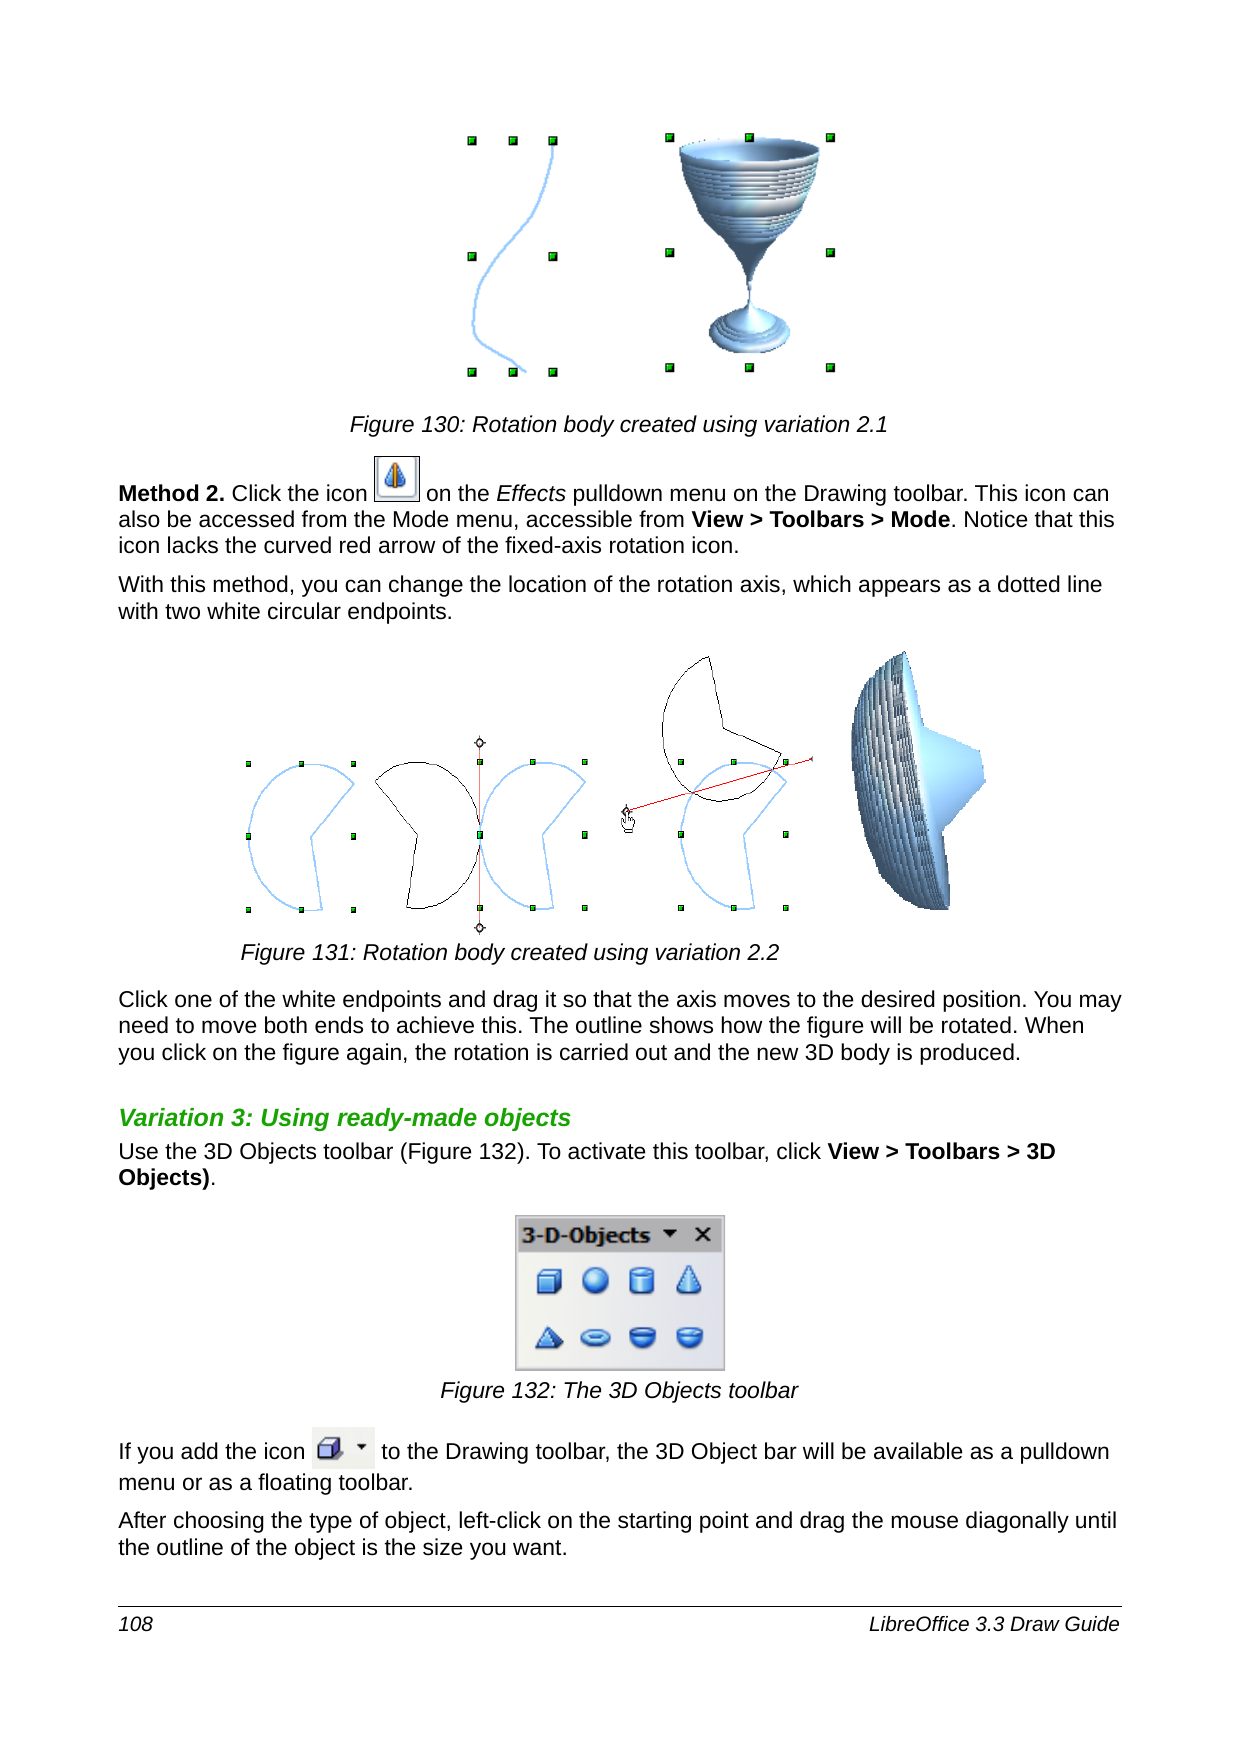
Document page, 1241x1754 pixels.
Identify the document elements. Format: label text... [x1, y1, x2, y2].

text Method 2. Click the icon on the Effects pulldown menu on the Drawing toolbar. This icon can also be accessed from the Mode menu, accessible from View > Toolbars > Mode. Notice that this icon lacks the curved red arrow of the fixed-axis rotation icon. [118, 456, 1122, 559]
text After choosing the type of object, left-click on the starting point and drag the mouse diagonally until the outline of the object is the size you want. [118, 1507, 1122, 1560]
text Click one of the white endpoints and drag it so that the axis moves to the desired position. You may need to move both ends to achieve this. The outline shows how the figure will be rotated. When you click on the figure again, the rotation is carried out and the new 3D body is produced. [118, 986, 1122, 1065]
text If you add the icon to the Drawing toolbar, the 3D Object bar will be available as a pulldown menu or as a floating toolbar. [118, 1427, 1122, 1495]
subtitle Variation 3: Using ready-made objects [118, 1103, 1122, 1131]
text Figure 132: The 3D Objects toolbar [431, 1377, 810, 1404]
text Use the 3D Objects toolbar (Figure 132). To activate this toolbar, click View > Toolbars > 3D Objects). [118, 1138, 1122, 1190]
picture [375, 457, 419, 501]
list Figure 131: Rotation body created using variation 2.2 [240, 940, 1000, 966]
picture [515, 1215, 726, 1371]
text Figure 130: Rotation body created using variation 2.1 [345, 411, 896, 438]
picture [240, 648, 990, 940]
text With this method, you can change the location of the rotation axis, which appears as a dotted line with two white circular endpoints. [118, 571, 1122, 624]
